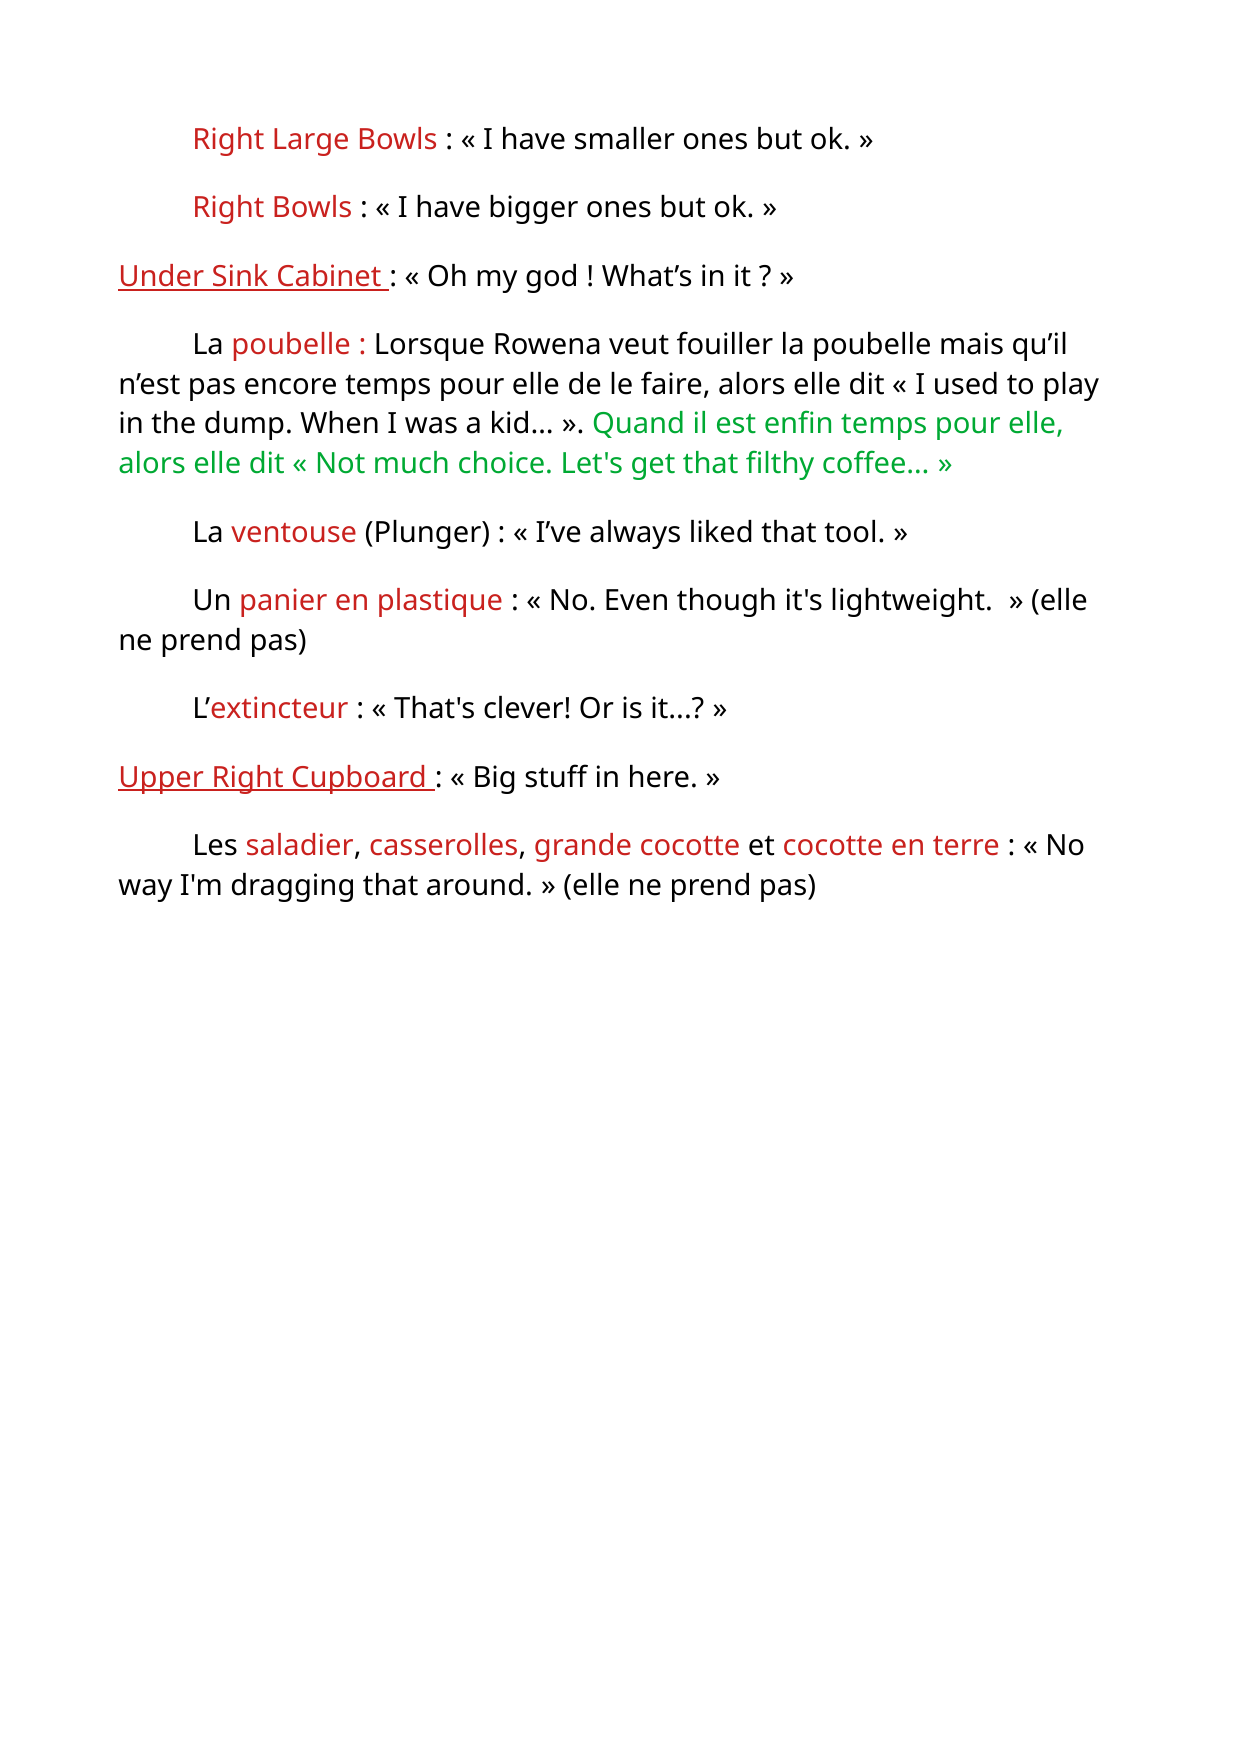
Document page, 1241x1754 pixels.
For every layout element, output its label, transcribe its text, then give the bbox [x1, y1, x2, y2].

text L’extincteur : « That's clever! Or is it...? » [118, 687, 1122, 727]
text La ventouse (Plunger) : « I’ve always liked that tool. » [118, 511, 1122, 551]
text Les saladier, casserolles, grande cocotte et cocotte en terre : « No way I'm dragging that around. » (elle ne prend pas) [118, 824, 1122, 904]
text Upper Right Cupboard : « Big stuff in here. » [118, 756, 1122, 796]
text La poubelle : Lorsque Rowena veut fouiller la poubelle mais qu’il n’est pas encore temps pour elle de le faire, alors elle dit « I used to play in the dump. When I was a kid… ». Quand il est enfin temps pour elle, alors elle dit « Not much choice. Let's get that filthy coffee… » [118, 323, 1122, 482]
text Un panier en plastique : « No. Even though it's lightweight. » (elle ne prend pas) [118, 579, 1122, 659]
text Under Sink Cabinet : « Oh my god ! What’s in it ? » [118, 255, 1122, 295]
text Right Large Bowls : « I have smaller ones but ok. » [118, 118, 1122, 158]
text Right Bowls : « I have bigger ones but ok. » [118, 187, 1122, 226]
